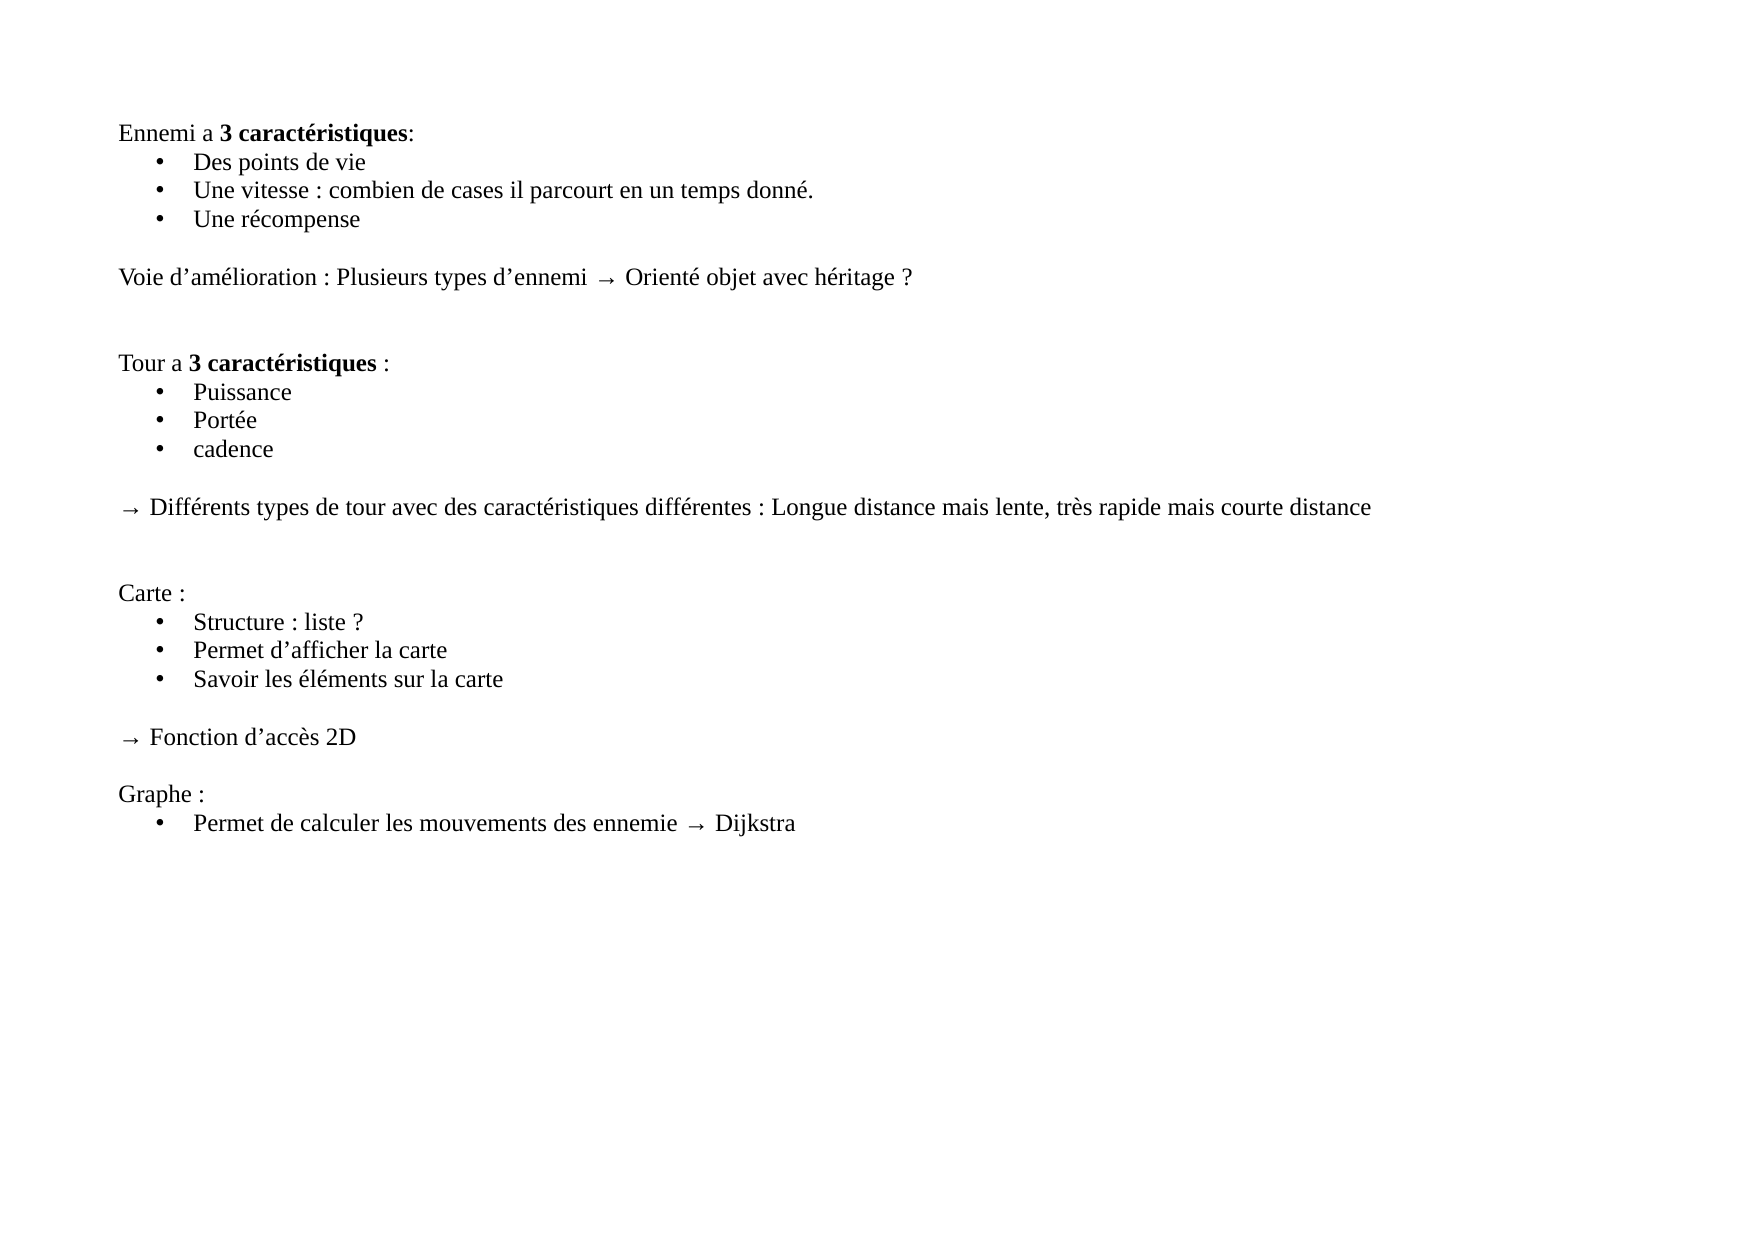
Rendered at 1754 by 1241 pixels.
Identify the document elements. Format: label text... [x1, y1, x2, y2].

text → Différents types de tour avec des caractéristiques différentes : Longue distance mais lente, très rapide mais courte distance [118, 492, 1636, 521]
list Permet de calculer les mouvements des ennemie → Dijkstra [156, 808, 1636, 837]
list Des points de vie [156, 147, 1636, 176]
list cadence [156, 434, 1636, 463]
text Voie d’amélioration : Plusieurs types d’ennemi → Orienté objet avec héritage ? [118, 262, 1636, 291]
text Ennemi a 3 caractéristiques: [118, 118, 1636, 147]
list Une récompense [156, 204, 1636, 233]
text Carte : [118, 578, 1636, 607]
text Graphe : [118, 779, 1636, 808]
list Une vitesse : combien de cases il parcourt en un temps donné. [156, 176, 1636, 204]
list Puissance [156, 377, 1636, 406]
list Structure : liste ? [156, 607, 1636, 636]
list Savoir les éléments sur la carte [156, 664, 1636, 693]
list Portée [156, 406, 1636, 434]
text Tour a 3 caractéristiques : [118, 319, 1636, 377]
text → Fonction d’accès 2D [118, 722, 1636, 751]
list Permet d’afficher la carte [156, 636, 1636, 664]
